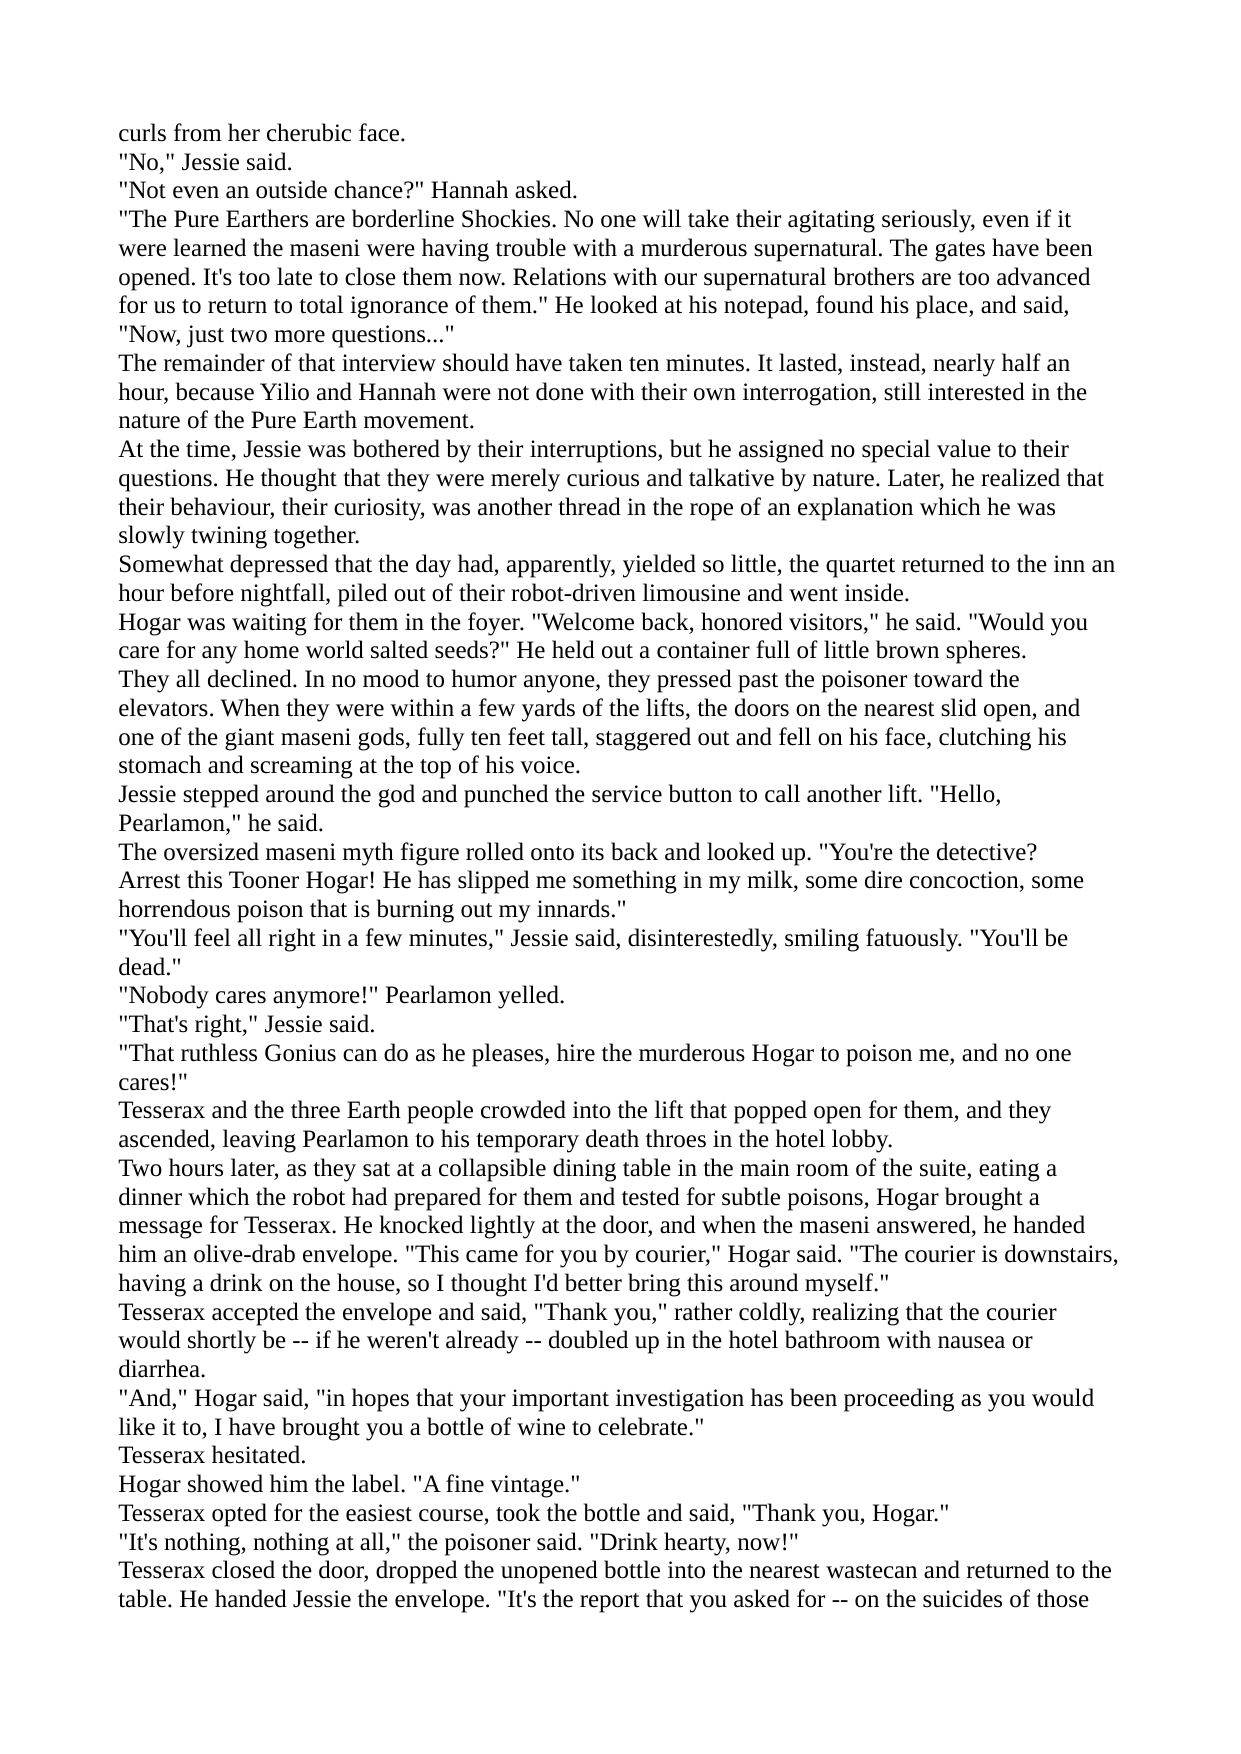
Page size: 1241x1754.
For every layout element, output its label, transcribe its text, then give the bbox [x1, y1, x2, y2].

text Tesserax hesitated. [118, 1441, 1122, 1469]
text Hogar showed him the label. "A fine vintage." [118, 1469, 1122, 1498]
text Tesserax closed the door, dropped the unopened bottle into the nearest wastecan and returned to the table. He handed Jessie the envelope. "It's the report that you asked for -- on the suicides of those [118, 1556, 1122, 1613]
text Hogar was waiting for them in the foyer. "Welcome back, honored visitors," he said. "Would you care for any home world salted seeds?" He held out a container full of little brown spheres. [118, 607, 1122, 664]
text They all declined. In no mood to humor anyone, they pressed past the poisoner toward the elevators. When they were within a few yards of the lifts, the doors on the nearest slid open, and one of the giant maseni gods, fully ten feet tall, staggered out and fell on his face, clutching his stomach and screaming at the top of his voice. [118, 664, 1122, 779]
text The remainder of that interview should have taken ten minutes. It lasted, instead, nearly half an hour, because Yilio and Hannah were not done with their own interrogation, still interested in the nature of the Pure Earth movement. [118, 348, 1122, 434]
text "The Pure Earthers are borderline Shockies. No one will take their agitating seriously, even if it were learned the maseni were having trouble with a murderous supernatural. The gates have been opened. It's too late to close them now. Relations with our supernatural brothers are too advanced for us to return to total ignorance of them." He looked at his notepad, found his place, and said, "Now, just two more questions..." [118, 204, 1122, 348]
text Tesserax and the three Earth people crowded into the lift that popped open for them, and they ascended, leaving Pearlamon to his temporary death throes in the hotel lobby. [118, 1096, 1122, 1153]
text The oversized maseni myth figure rolled onto its back and looked up. "You're the detective? [118, 837, 1122, 866]
text "Not even an outside chance?" Hannah asked. [118, 176, 1122, 204]
text "That ruthless Gonius can do as he pleases, hire the murderous Hogar to poison me, and no one cares!" [118, 1038, 1122, 1096]
text "And," Hogar said, "in hopes that your important investigation has been proceeding as you would like it to, I have brought you a bottle of wine to celebrate." [118, 1383, 1122, 1441]
text curls from her cherubic face. [118, 118, 1122, 147]
text At the time, Jessie was bothered by their interruptions, but he assigned no special value to their questions. He thought that they were merely curious and talkative by nature. Later, he realized that their behaviour, their curiosity, was another thread in the rope of an explanation which he was slowly twining together. [118, 434, 1122, 549]
text Arrest this Tooner Hogar! He has slipped me something in my milk, some dire concoction, some horrendous poison that is burning out my innards." [118, 866, 1122, 923]
text "It's nothing, nothing at all," the poisoner said. "Drink hearty, now!" [118, 1527, 1122, 1556]
text Two hours later, as they sat at a collapsible dining table in the main room of the suite, eating a dinner which the robot had prepared for them and tested for subtle poisons, Hogar brought a message for Tesserax. He knocked lightly at the door, and when the maseni answered, he handed him an olive-drab envelope. "This came for you by courier," Hogar said. "The courier is downstairs, having a drink on the house, so I thought I'd better bring this around myself." [118, 1153, 1122, 1297]
text Tesserax accepted the envelope and said, "Thank you," rather coldly, realizing that the courier would shortly be -- if he weren't already -- doubled up in the hotel bathroom with nausea or diarrhea. [118, 1297, 1122, 1383]
text "That's right," Jessie said. [118, 1009, 1122, 1038]
text Jessie stepped around the god and punched the service button to call another lift. "Hello, Pearlamon," he said. [118, 779, 1122, 837]
text "No," Jessie said. [118, 147, 1122, 176]
text Tesserax opted for the easiest course, took the bottle and said, "Thank you, Hogar." [118, 1498, 1122, 1527]
text "You'll feel all right in a few minutes," Jessie said, disinterestedly, smiling fatuously. "You'll be dead." [118, 923, 1122, 981]
text Somewhat depressed that the day had, apparently, yielded so little, the quartet returned to the inn an hour before nightfall, piled out of their robot-driven limousine and went inside. [118, 549, 1122, 607]
text "Nobody cares anymore!" Pearlamon yelled. [118, 981, 1122, 1009]
